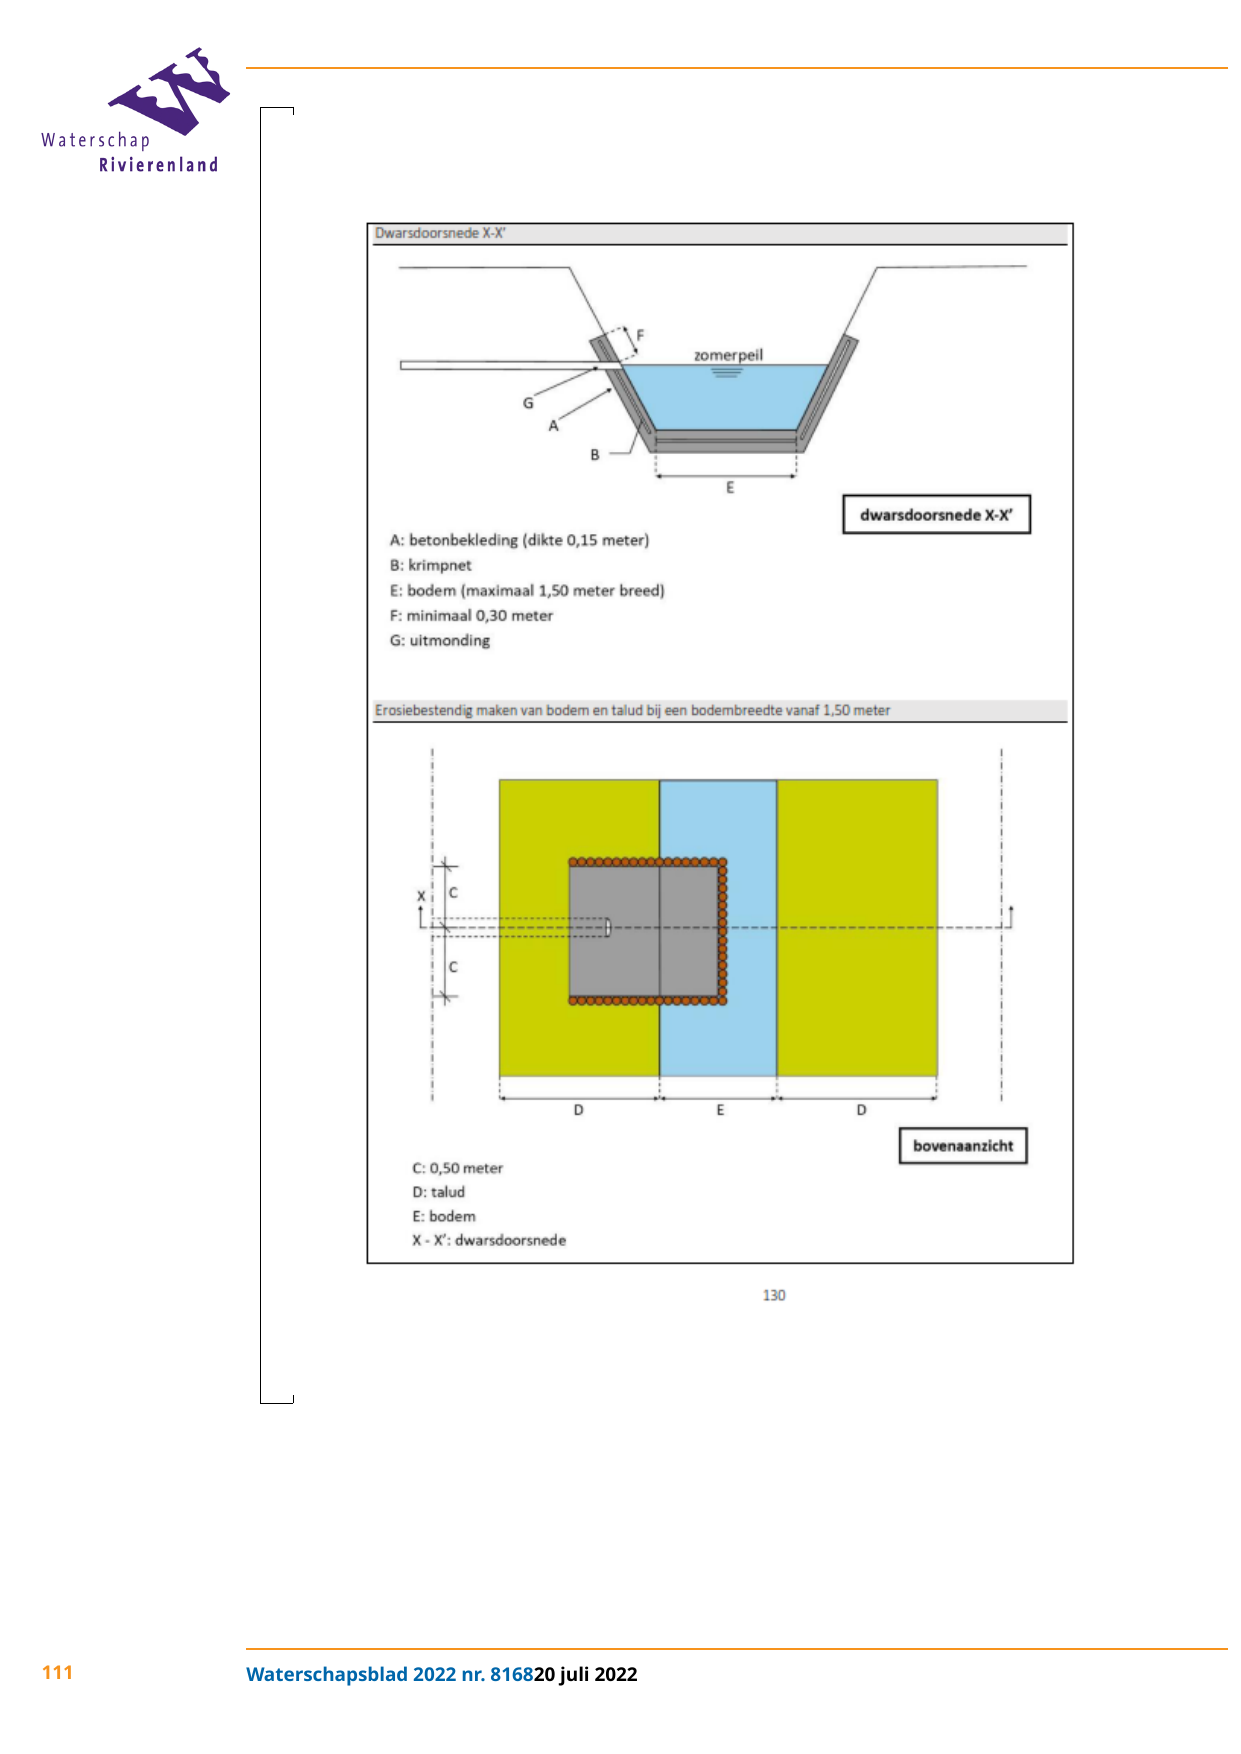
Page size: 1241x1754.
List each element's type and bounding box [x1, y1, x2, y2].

picture [41, 47, 231, 172]
picture [268, 115, 1173, 1395]
